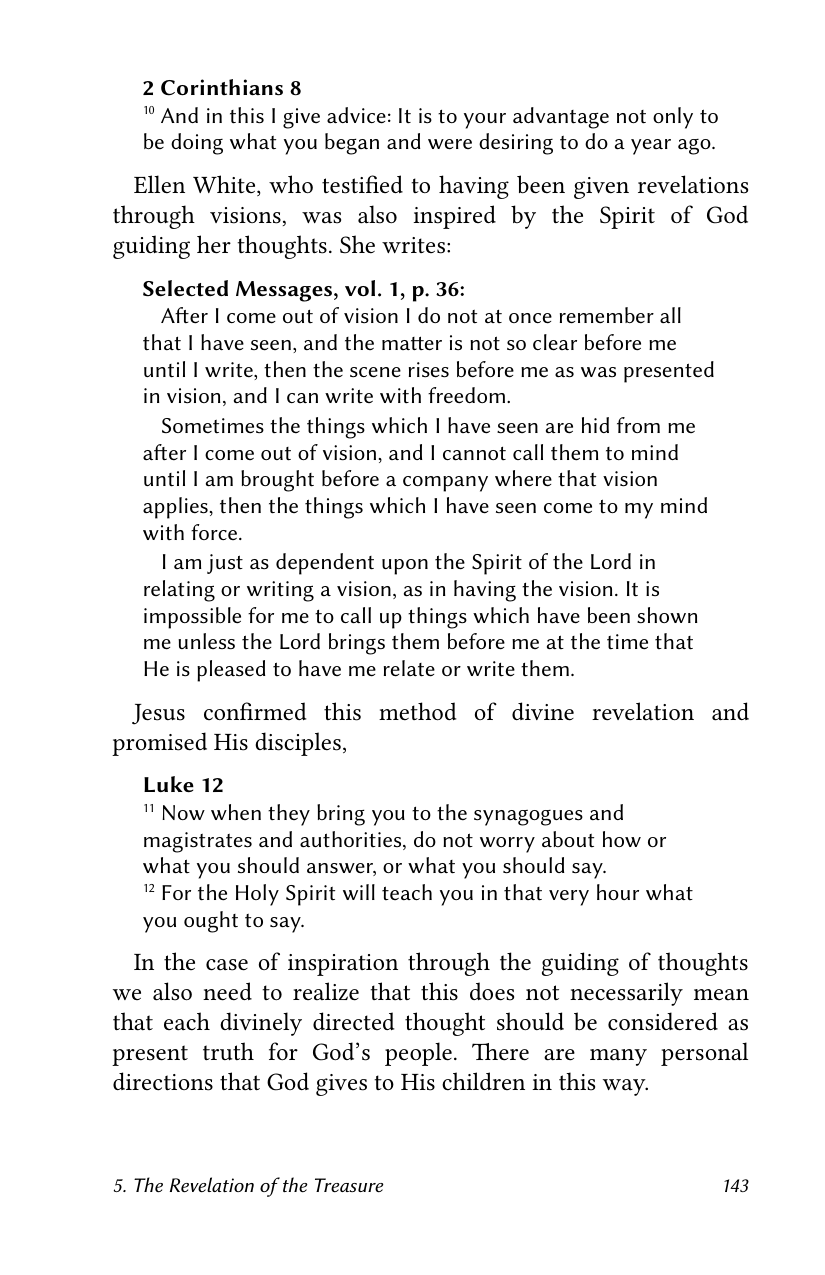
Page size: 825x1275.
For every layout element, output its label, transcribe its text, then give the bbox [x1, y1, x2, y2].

text 2 Corinthians 8 [142, 75, 750, 101]
text Ellen White, who testified to having been given revelations through visions, was also inspired by the Spirit of God guiding her thoughts. She writes: [112, 171, 750, 259]
text 10 And in this I give advice: It is to your advantage not only to be doing what you began and were desiring to do a year ago. [142, 103, 720, 155]
text I am just as dependent upon the Spirit of the Lord in relating or writing a vision, as in having the vision. It is impossible for me to call up things which have been shown me unless the Lord brings them before me at the time that He is pleased to have me relate or write them. [142, 549, 720, 682]
text 11 Now when they bring you to the synagogues and magistrates and authorities, do not worry about how or what you should answer, or what you should say. [142, 800, 720, 879]
text 12 For the Holy Spirit will teach you in that very hour what you ought to say. [142, 880, 720, 933]
text After I come out of vision I do not at once remember all that I have seen, and the matter is not so clear before me until I write, then the scene rises before me as was presented in vision, and I can write with freedom. [142, 303, 720, 409]
text Sometimes the things which I have seen are hid from me after I come out of vision, and I cannot call them to mind until I am brought before a company where that vision applies, then the things which I have seen come to my mind with force. [142, 413, 720, 546]
text Luke 12 [142, 772, 750, 798]
text In the case of inspiration through the guiding of thoughts we also need to realize that this does not necessarily mean that each divinely directed thought should be considered as present truth for God’s people. There are many personal directions that God gives to His children in this way. [112, 948, 750, 1096]
text Jesus confirmed this method of divine revelation and promised His disciples, [112, 698, 750, 756]
text Selected Messages, vol. 1, p. 36: [142, 276, 750, 302]
